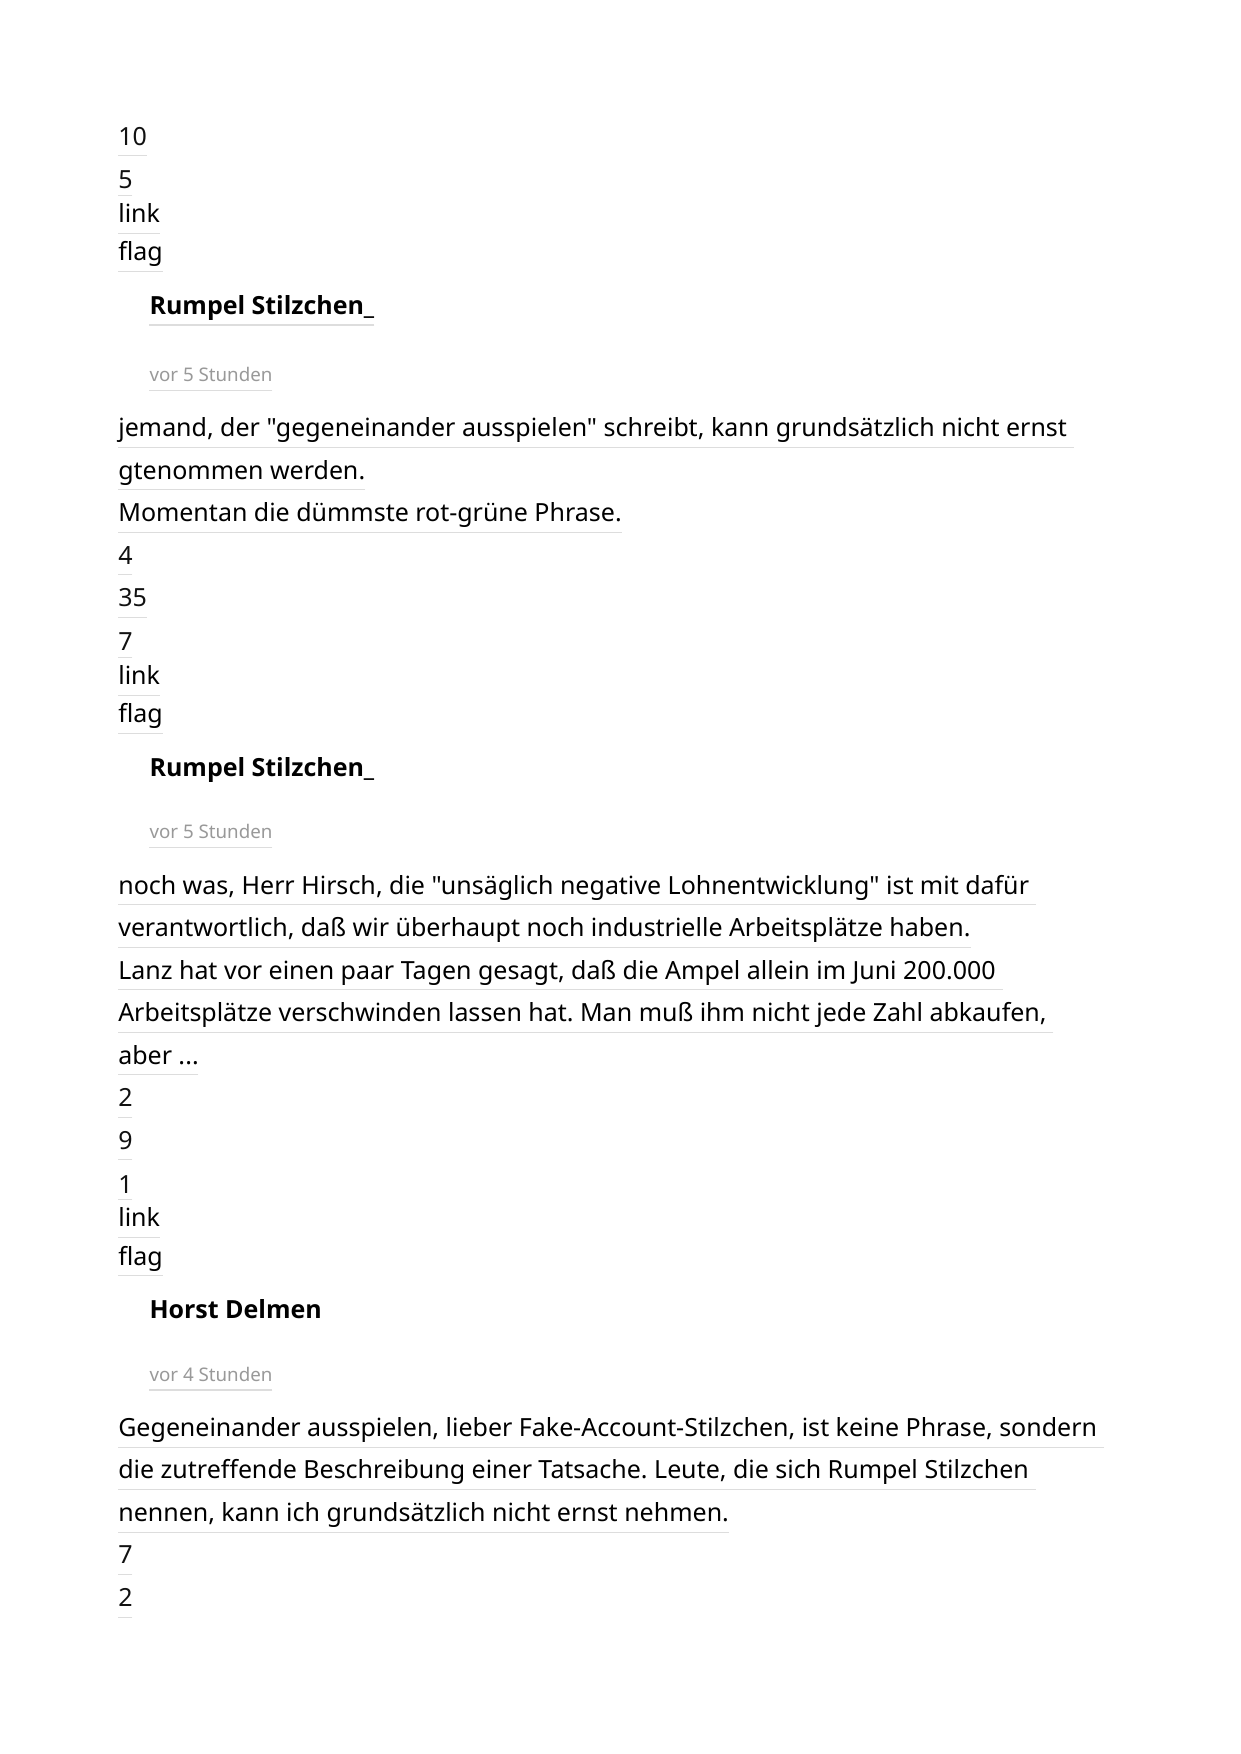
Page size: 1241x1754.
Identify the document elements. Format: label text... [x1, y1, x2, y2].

text Rumpel Stilzchen_ [149, 288, 1122, 326]
text 9 [118, 1122, 1122, 1160]
text link [118, 196, 1122, 234]
text 2 [118, 1080, 1122, 1118]
text vor 5 Stunden [149, 819, 1117, 848]
text 7 [118, 1537, 1122, 1575]
text flag [118, 696, 1122, 734]
text Rumpel Stilzchen_ [149, 749, 1122, 783]
text vor 4 Stunden [149, 1361, 1117, 1391]
text vor 5 Stunden [149, 361, 1117, 391]
text 10 [118, 118, 1122, 156]
text jemand, der "gegeneinander ausspielen" schreibt, kann grundsätzlich nicht ernst gtenommen werden. Momentan die dümmste rot-grüne Phrase. [118, 410, 1122, 533]
text 35 [118, 580, 1122, 618]
text 4 [118, 537, 1122, 575]
text 1 [118, 1165, 1122, 1200]
text link [118, 658, 1122, 696]
text 2 [118, 1580, 1122, 1618]
text 7 [118, 622, 1122, 658]
text noch was, Herr Hirsch, die "unsäglich negative Lohnentwicklung" ist mit dafür verantwortlich, daß wir überhaupt noch industrielle Arbeitsplätze haben. Lanz hat vor einen paar Tagen gesagt, daß die Ampel allein im Juni 200.000 Arbeitsplätze verschwinden lassen hat. Man muß ihm nicht jede Zahl abkaufen, aber ... [118, 867, 1122, 1075]
text Horst Delmen [149, 1292, 1122, 1326]
text flag [118, 234, 1122, 272]
text link [118, 1200, 1122, 1238]
text Gegeneinander ausspielen, lieber Fake-Account-Stilzchen, ist keine Phrase, sondern die zutreffende Beschreibung einer Tatsache. Leute, die sich Rumpel Stilzchen nennen, kann ich grundsätzlich nicht ernst nehmen. [118, 1410, 1122, 1533]
text 5 [118, 161, 1122, 196]
text flag [118, 1238, 1122, 1276]
